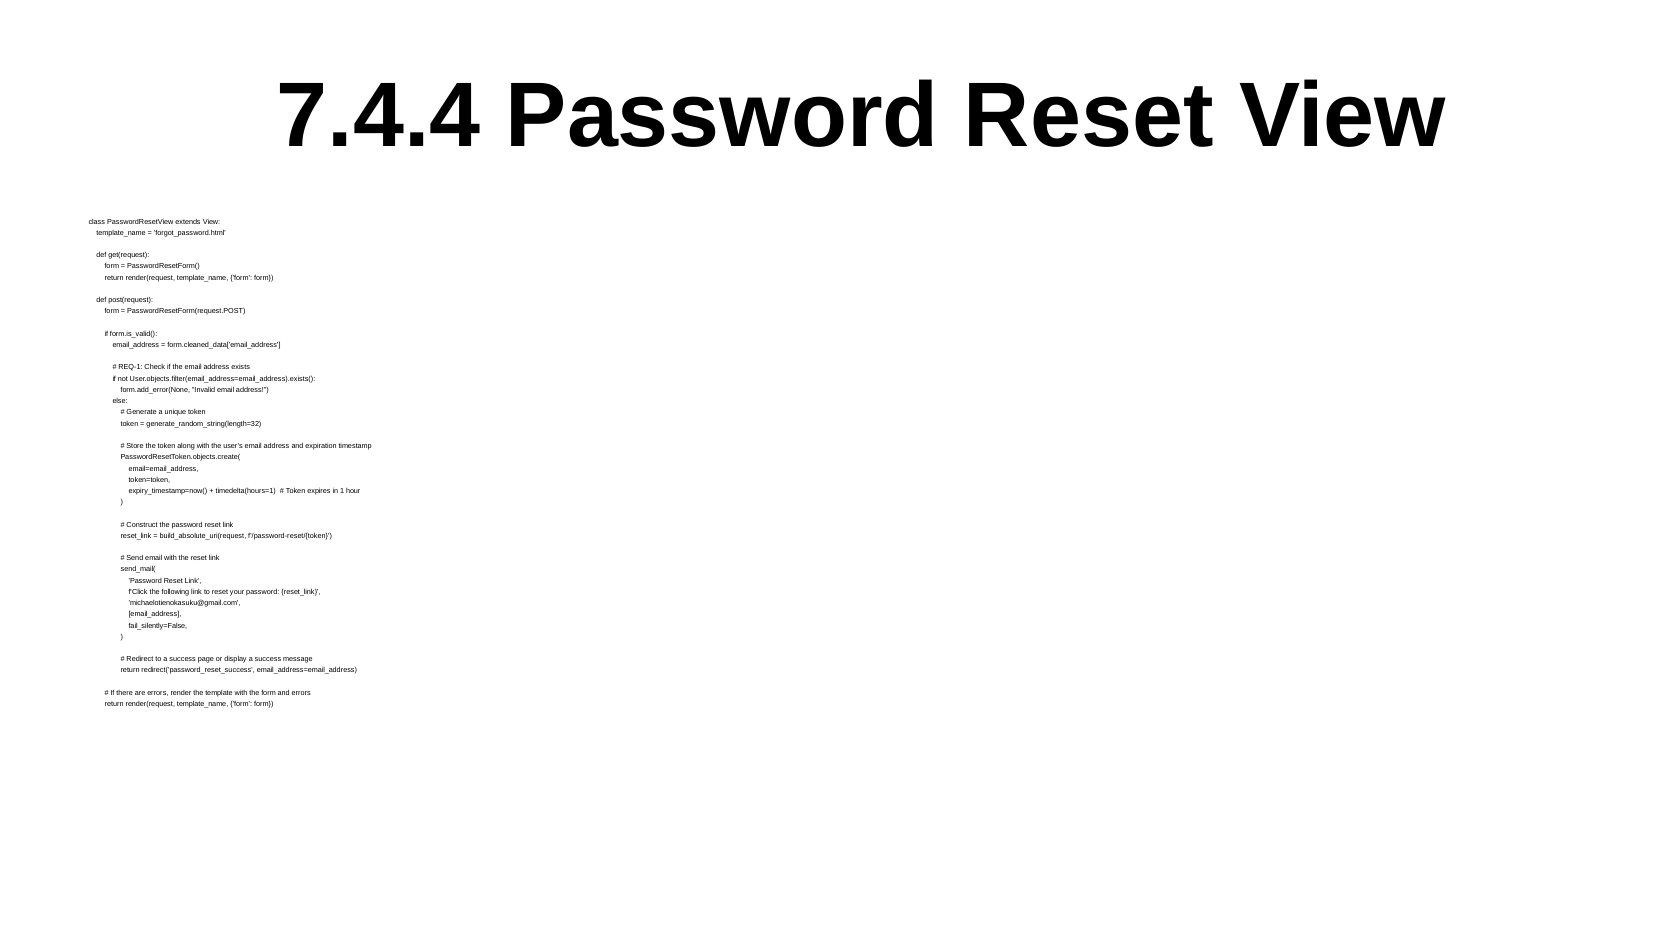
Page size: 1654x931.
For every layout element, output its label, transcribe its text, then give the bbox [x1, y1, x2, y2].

title 7.4.4 Password Reset View [82, 12, 1571, 218]
list class PasswordResetView extends View: template_name = 'forgot_password.html' def get(request): form = PasswordResetForm() return render(request, template_name, {'form': form}) def post(request): form = PasswordResetForm(request.POST) if form.is_valid(): email_address = form.cleaned_data['email_address'] # REQ-1: Check if the email address exists if not User.objects.filter(email_address=email_address).exists(): form.add_error(None, "Invalid email address!") else: # Generate a unique token token = generate_random_string(length=32) # Store the token along with the user's email address and expiration timestamp PasswordResetToken.objects.create( email=email_address, token=token, expiry_timestamp=now() + timedelta(hours=1) # Token expires in 1 hour ) # Construct the password reset link reset_link = build_absolute_uri(request, f'/password-reset/{token}') # Send email with the reset link send_mail( 'Password Reset Link', f'Click the following link to reset your password: {reset_link}', 'michaelotienokasuku@gmail.com', [email_address], fail_silently=False, ) # Redirect to a success page or display a success message return redirect('password_reset_success', email_address=email_address) # If there are errors, render the template with the form and errors return render(request, template_name, {'form': form}) [88, 217, 1577, 758]
